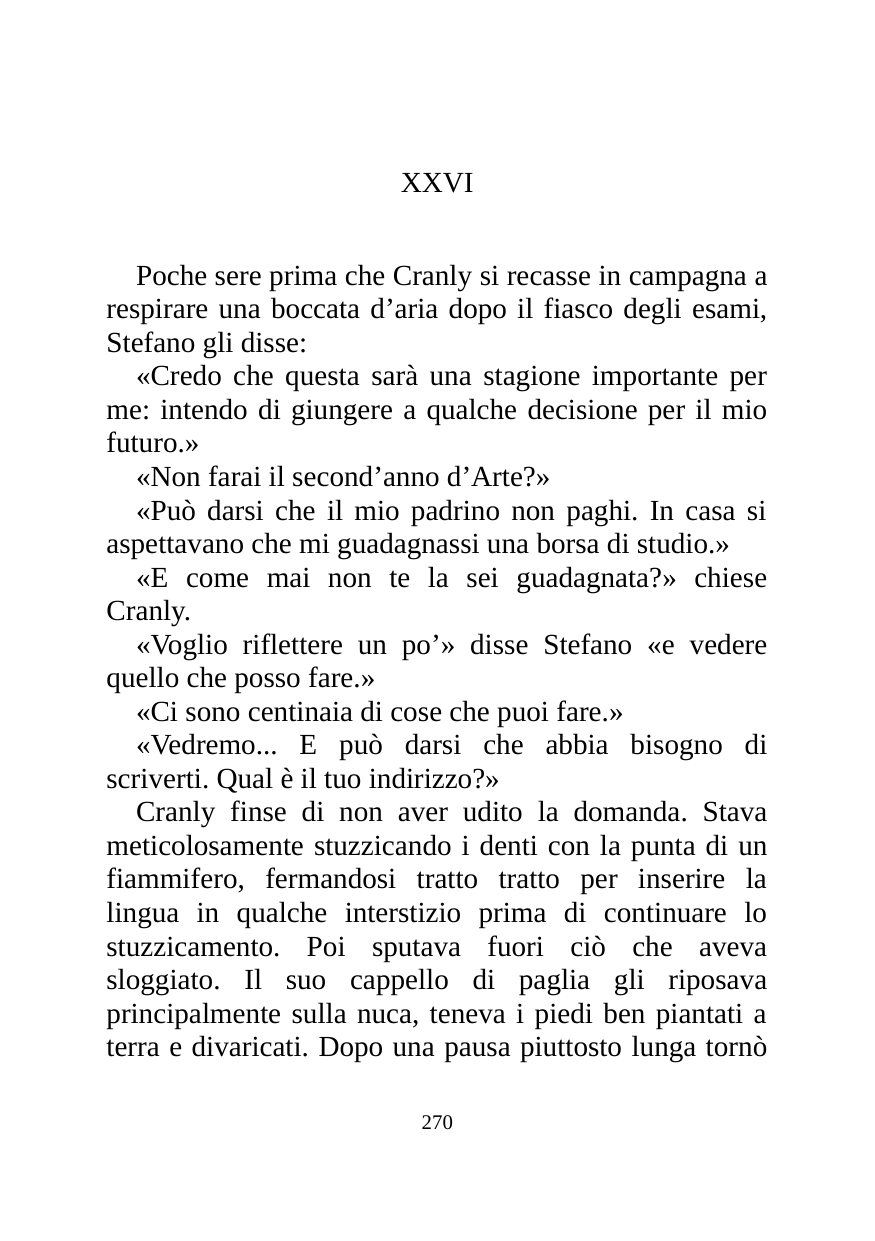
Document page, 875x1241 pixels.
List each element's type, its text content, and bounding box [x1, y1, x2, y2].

text Cranly finse di non aver udito la domanda. Stava meticolosamente stuzzicando i denti con la punta di un fiammifero, fermandosi tratto tratto per inserire la lingua in qualche interstizio prima di continuare lo stuzzicamento. Poi sputava fuori ciò che aveva sloggiato. Il suo cappello di paglia gli riposava principalmente sulla nuca, teneva i piedi ben piantati a terra e divaricati. Dopo una pausa piuttosto lunga tornò [106, 794, 768, 1063]
text «Credo che questa sarà una stagione importante per me: intendo di giungere a qualche decisione per il mio futuro.» [106, 358, 768, 459]
subtitle XXVI [106, 165, 768, 199]
text «E come mai non te la sei guadagnata?» chiese Cranly. [106, 560, 768, 627]
text «Vedremo... E può darsi che abbia bisogno di scriverti. Qual è il tuo indirizzo?» [106, 727, 768, 794]
text Poche sere prima che Cranly si recasse in campagna a respirare una boccata d’aria dopo il fiasco degli esami, Stefano gli disse: [106, 258, 768, 358]
text «Ci sono centinaia di cose che puoi fare.» [106, 694, 768, 727]
text «Voglio riflettere un po’» disse Stefano «e vedere quello che posso fare.» [106, 627, 768, 694]
text «Può darsi che il mio padrino non paghi. In casa si aspettavano che mi guadagnassi una borsa di studio.» [106, 493, 768, 560]
text «Non farai il second’anno d’Arte?» [106, 459, 768, 493]
